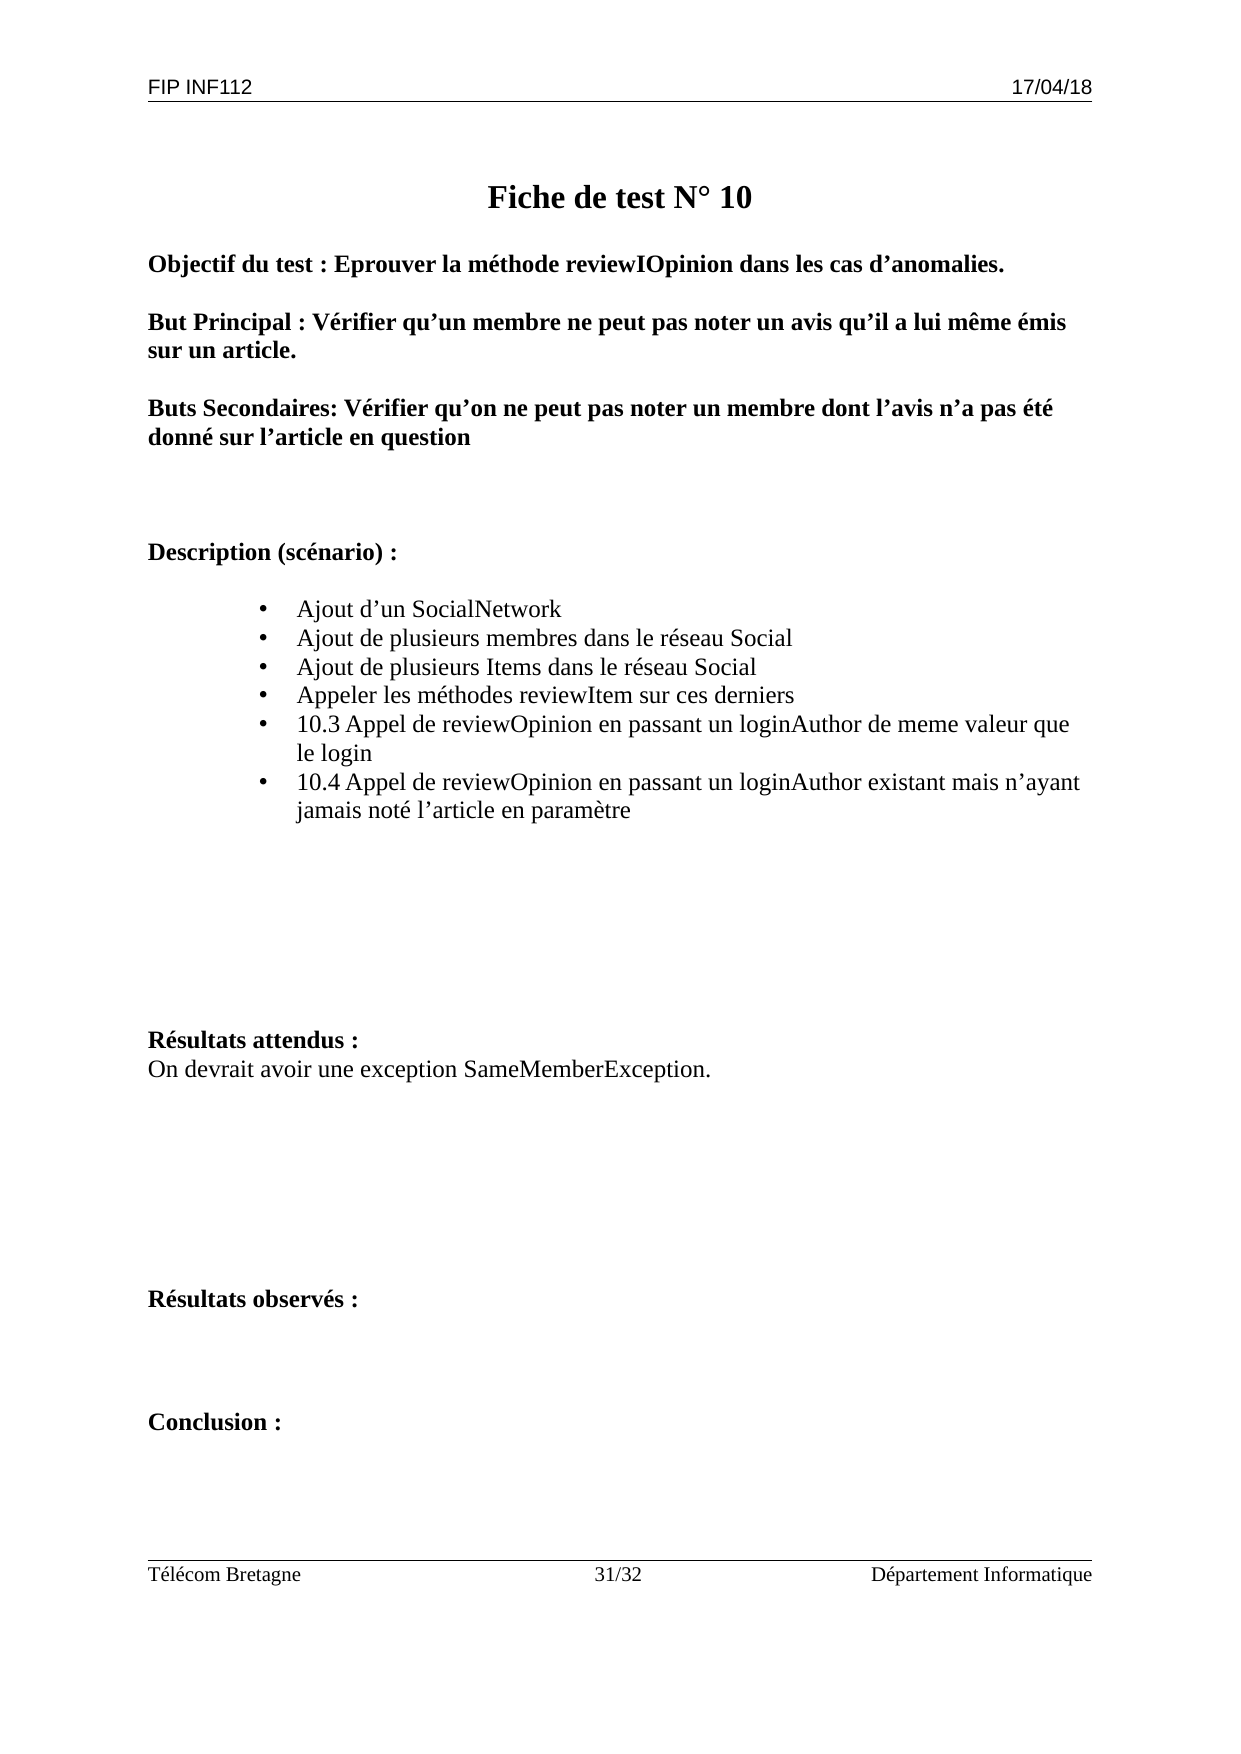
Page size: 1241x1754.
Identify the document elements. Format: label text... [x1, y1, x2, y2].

list Ajout d’un SocialNetwork [259, 594, 1092, 623]
text Résultats attendus : [148, 1025, 1092, 1054]
subtitle Conclusion : [148, 1407, 1092, 1436]
list Ajout de plusieurs membres dans le réseau Social [259, 623, 1092, 652]
list Ajout de plusieurs Items dans le réseau Social [259, 652, 1092, 680]
list 10.3 Appel de reviewOpinion en passant un loginAuthor de meme valeur que le login [259, 709, 1092, 767]
list Appeler les méthodes reviewItem sur ces derniers [259, 680, 1092, 709]
text But Principal : Vérifier qu’un membre ne peut pas noter un avis qu’il a lui même émis sur un article. [148, 307, 1092, 364]
title Fiche de test N° 10 [148, 177, 1092, 216]
text Résultats observés : [148, 1284, 1092, 1313]
text Objectif du test : Eprouver la méthode reviewIOpinion dans les cas d’anomalies. [148, 249, 1092, 278]
list 10.4 Appel de reviewOpinion en passant un loginAuthor existant mais n’ayant jamais noté l’article en paramètre [259, 767, 1092, 824]
text On devrait avoir une exception SameMemberException. [148, 1054, 1092, 1083]
text Description (scénario) : [148, 537, 1092, 565]
text Buts Secondaires: Vérifier qu’on ne peut pas noter un membre dont l’avis n’a pas été donné sur l’article en question [148, 393, 1092, 450]
